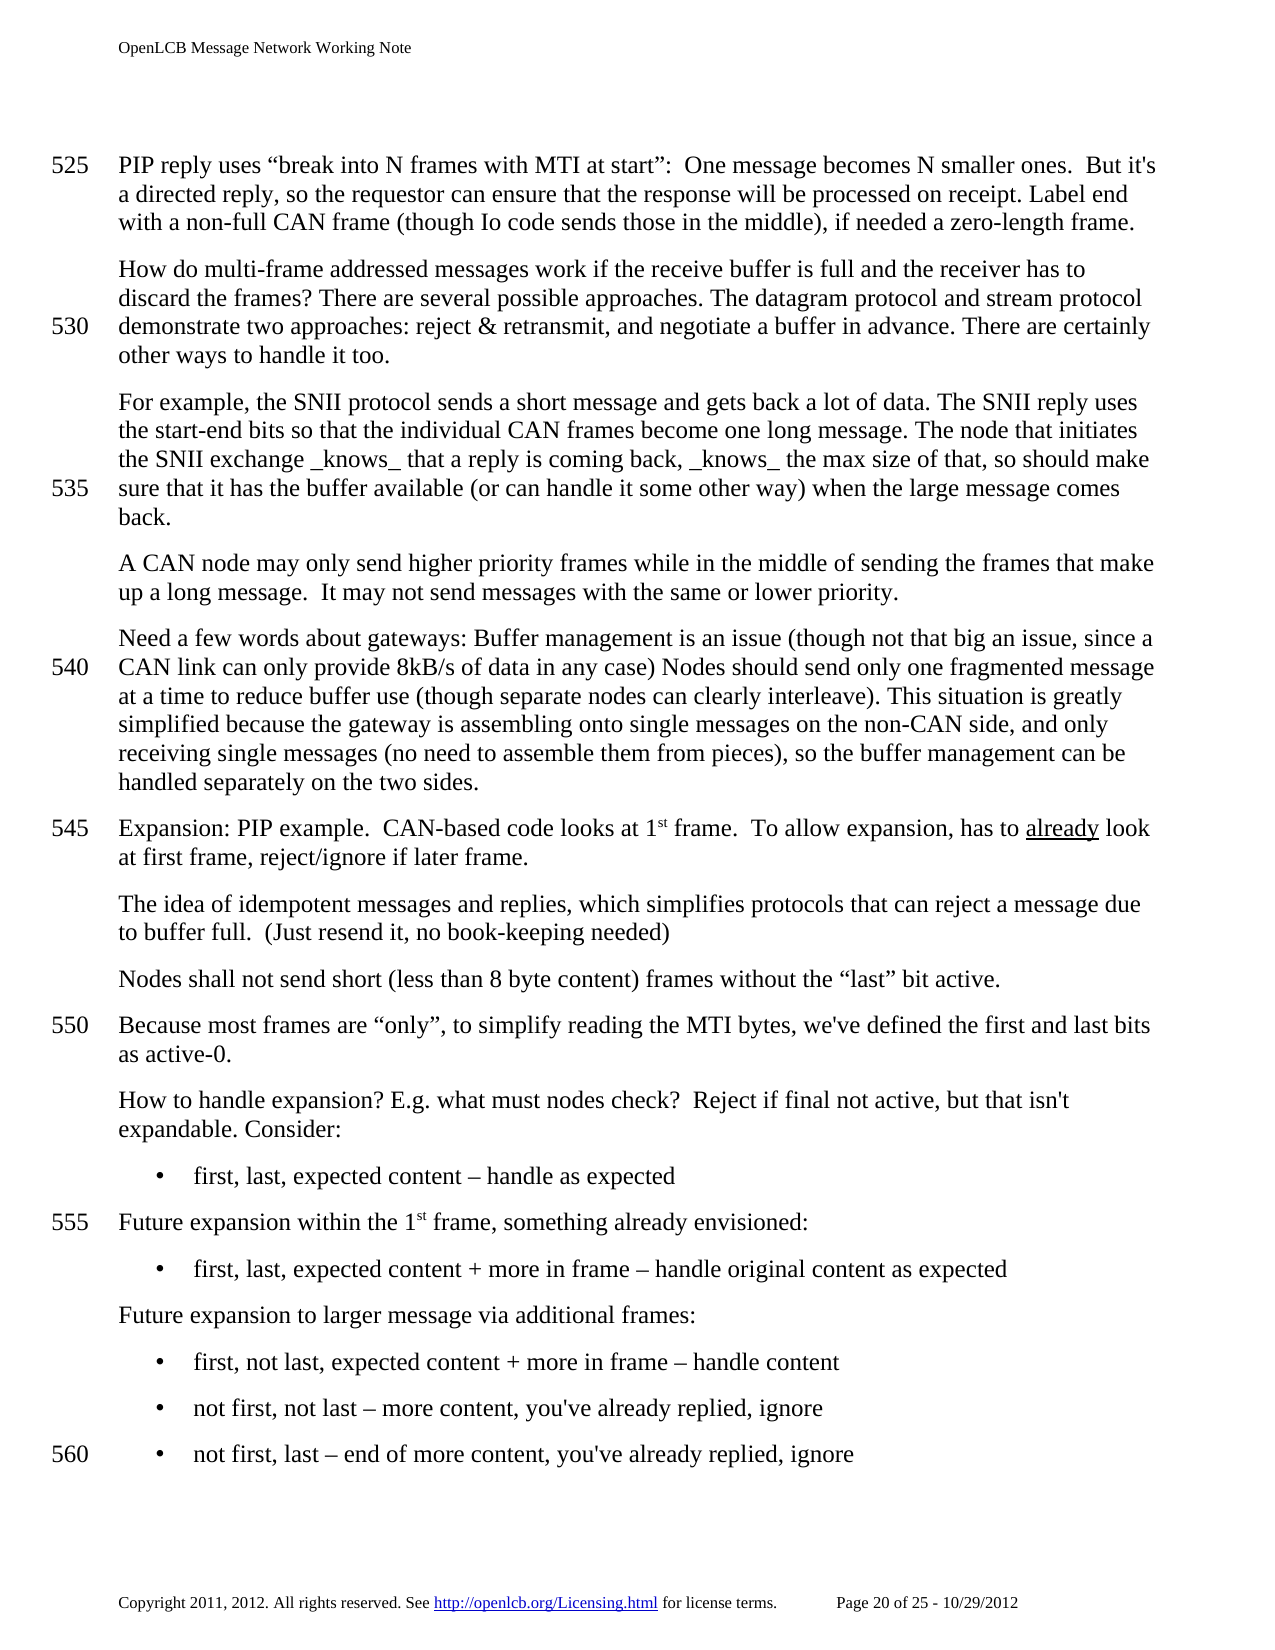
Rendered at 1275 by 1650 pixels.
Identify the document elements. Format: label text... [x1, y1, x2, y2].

list first, last, expected content – handle as expected [156, 1161, 1157, 1189]
list not first, last – end of more content, you've already replied, ignore [156, 1439, 1157, 1468]
text Expansion: PIP example. CAN-based code looks at 1st frame. To allow expansion, has to already look at first frame, reject/ignore if later frame. [118, 813, 1157, 871]
text How do multi-frame addressed messages work if the receive buffer is full and the receiver has to discard the frames? There are several possible approaches. The datagram protocol and stream protocol demonstrate two approaches: reject & retransmit, and negotiate a buffer in advance. There are certainly other ways to handle it too. [118, 254, 1157, 369]
list first, not last, expected content + more in frame – handle content [156, 1347, 1157, 1375]
list first, last, expected content + more in frame – handle original content as expected [156, 1254, 1157, 1282]
text Need a few words about gateways: Buffer management is an issue (though not that big an issue, since a CAN link can only provide 8kB/s of data in any case) Nodes should send only one fragmented message at a time to reduce buffer use (though separate nodes can clearly interleave). This situation is greatly simplified because the gateway is assembling onto single messages on the non-CAN side, and only receiving single messages (no need to assemble them from pieces), so the buffer management can be handled separately on the two sides. [118, 623, 1157, 796]
text For example, the SNII protocol sends a short message and gets back a lot of data. The SNII reply uses the start-end bits so that the individual CAN frames become one long message. The node that initiates the SNII exchange _knows_ that a reply is coming back, _knows_ the max size of that, so should make sure that it has the buffer available (or can handle it some other way) when the large message comes back. [118, 387, 1157, 530]
text Future expansion within the 1st frame, something already envisioned: [118, 1207, 1157, 1236]
text Because most frames are “only”, to simplify reading the MTI bytes, we've defined the first and last bits as active-0. [118, 1010, 1157, 1068]
text PIP reply uses “break into N frames with MTI at start”: One message becomes N smaller ones. But it's a directed reply, so the requestor can ensure that the response will be processed on receipt. Label end with a non-full CAN frame (though Io code sends those in the middle), if needed a zero-length frame. [118, 150, 1157, 236]
list not first, not last – more content, you've already replied, ignore [156, 1393, 1157, 1422]
text How to handle expansion? E.g. what must nodes check? Reject if final not active, but that isn't expandable. Consider: [118, 1086, 1157, 1143]
text A CAN node may only send higher priority frames while in the middle of sending the frames that make up a long message. It may not send messages with the same or lower priority. [118, 548, 1157, 606]
text Future expansion to larger message via additional frames: [118, 1300, 1157, 1329]
text The idea of idempotent messages and replies, which simplifies protocols that can reject a message due to buffer full. (Just resend it, no book-keeping needed) [118, 889, 1157, 946]
text Nodes shall not send short (less than 8 byte content) frames without the “last” bit active. [118, 964, 1157, 993]
